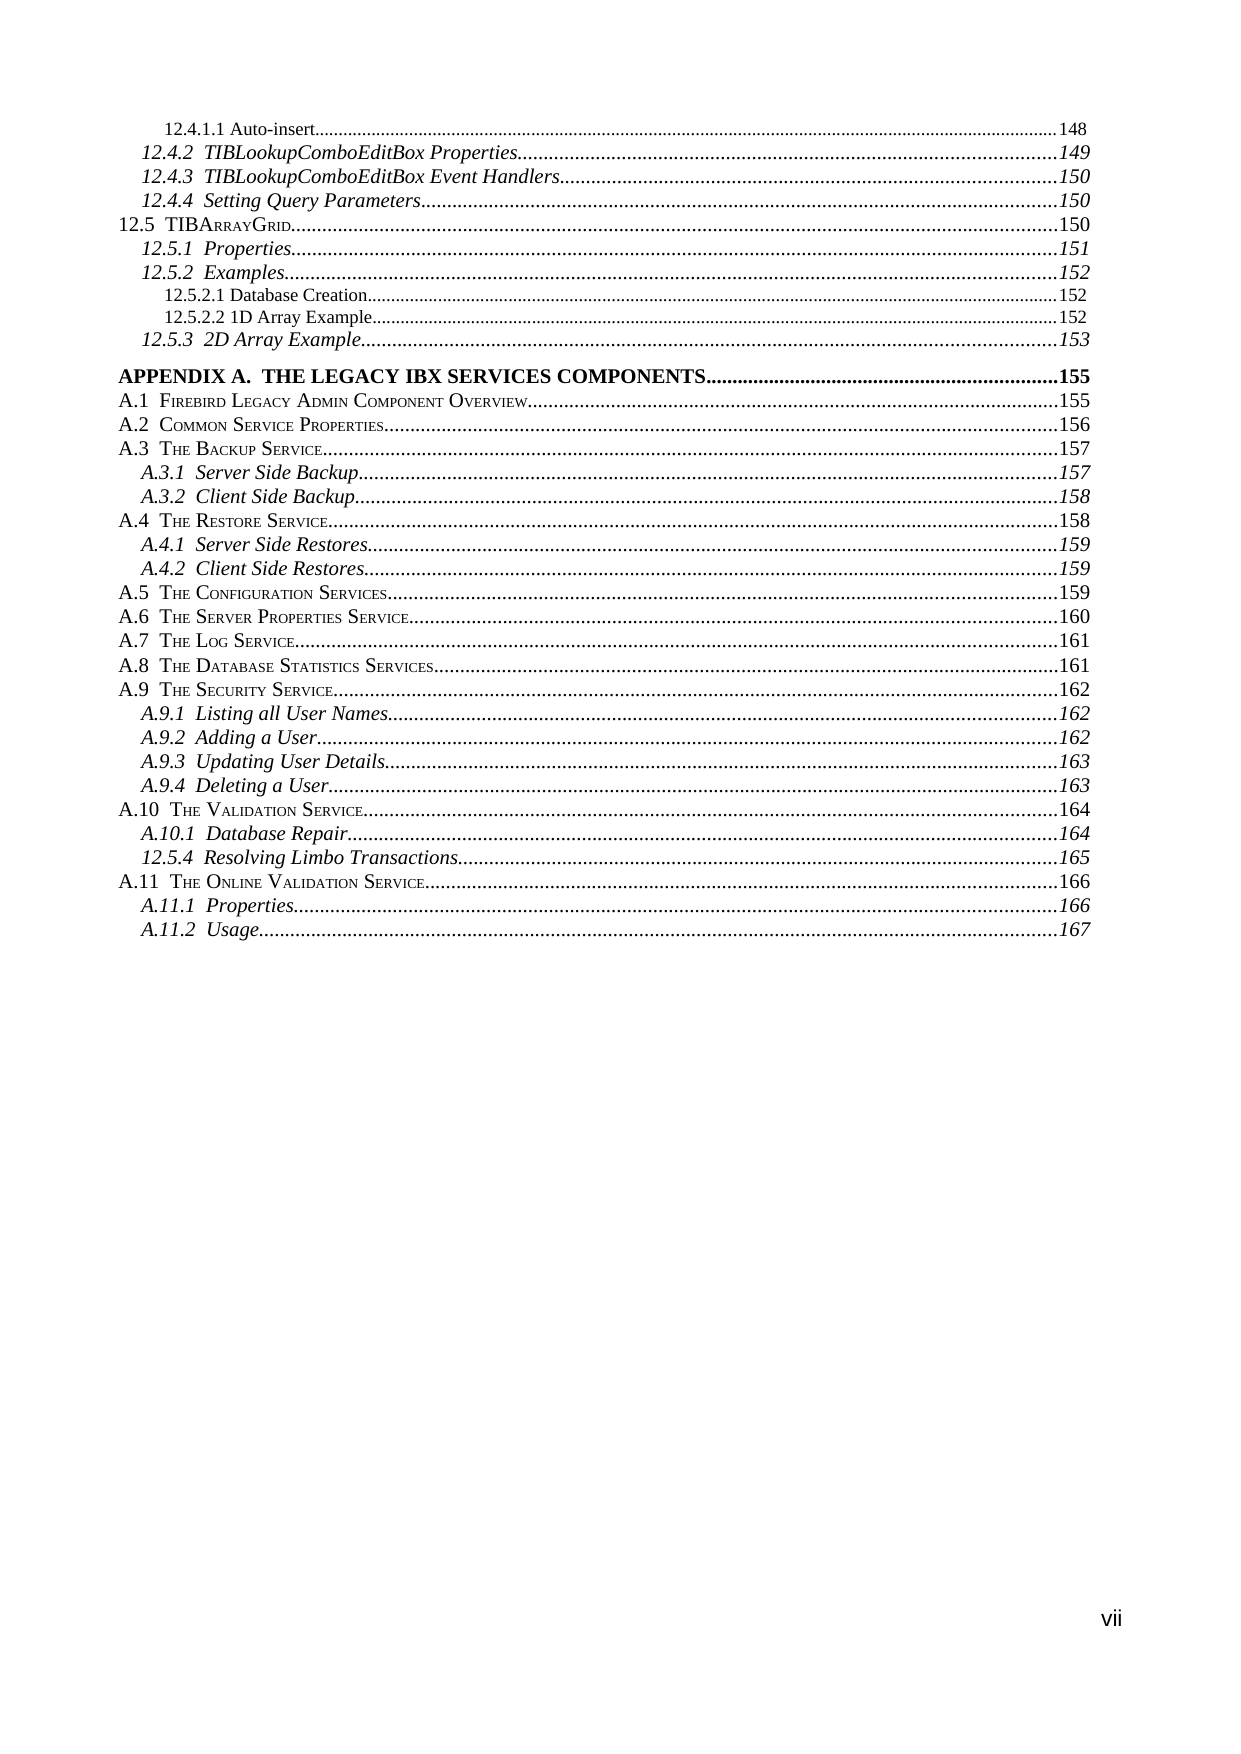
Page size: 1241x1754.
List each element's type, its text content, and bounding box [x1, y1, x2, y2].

text A.4.1 Server Side Restores 159 [141, 532, 1122, 556]
text A.7 The Log Service 161 [118, 628, 1122, 652]
text 12.4.4 Setting Query Parameters 150 [141, 188, 1122, 212]
text A.4.2 Client Side Restores 159 [141, 556, 1122, 580]
text 12.4.2 TIBLookupComboEditBox Properties 149 [141, 140, 1122, 164]
text 12.5.3 2D Array Example 153 [141, 327, 1122, 351]
text A.6 The Server Properties Service 160 [118, 604, 1122, 628]
text A.1 Firebird Legacy Admin Component Overview 155 [118, 388, 1122, 412]
text A.10.1 Database Repair 164 [141, 821, 1122, 845]
text A.5 The Configuration Services 159 [118, 580, 1122, 604]
text 12.5.2.1 Database Creation 152 [164, 284, 1122, 306]
text A.3.2 Client Side Backup 158 [141, 484, 1122, 508]
text 12.5.4 Resolving Limbo Transactions 165 [141, 845, 1122, 869]
text A.9.1 Listing all User Names 162 [141, 701, 1122, 725]
text 12.5.2.2 1D Array Example 152 [164, 306, 1122, 327]
text A.9.4 Deleting a User 163 [141, 773, 1122, 797]
text A.10 The Validation Service 164 [118, 797, 1122, 821]
text 12.4.1.1 Auto-insert 148 [164, 118, 1122, 140]
text A.3.1 Server Side Backup 157 [141, 460, 1122, 484]
text A.8 The Database Statistics Services 161 [118, 652, 1122, 677]
text A.11.2 Usage 167 [141, 917, 1122, 941]
text 12.4.3 TIBLookupComboEditBox Event Handlers 150 [141, 164, 1122, 188]
text A.2 Common Service Properties 156 [118, 412, 1122, 436]
text A.11.1 Properties 166 [141, 893, 1122, 917]
text A.9.3 Updating User Details 163 [141, 749, 1122, 773]
text 12.5.1 Properties 151 [141, 236, 1122, 260]
text Appendix A. The Legacy IBX Services Components 155 [118, 364, 1122, 388]
text A.11 The Online Validation Service 166 [118, 869, 1122, 893]
text 12.5 TIBArrayGrid 150 [118, 212, 1122, 236]
text 12.5.2 Examples 152 [141, 260, 1122, 284]
text A.9 The Security Service 162 [118, 677, 1122, 701]
text A.3 The Backup Service 157 [118, 436, 1122, 460]
text A.9.2 Adding a User 162 [141, 725, 1122, 749]
text A.4 The Restore Service 158 [118, 508, 1122, 532]
